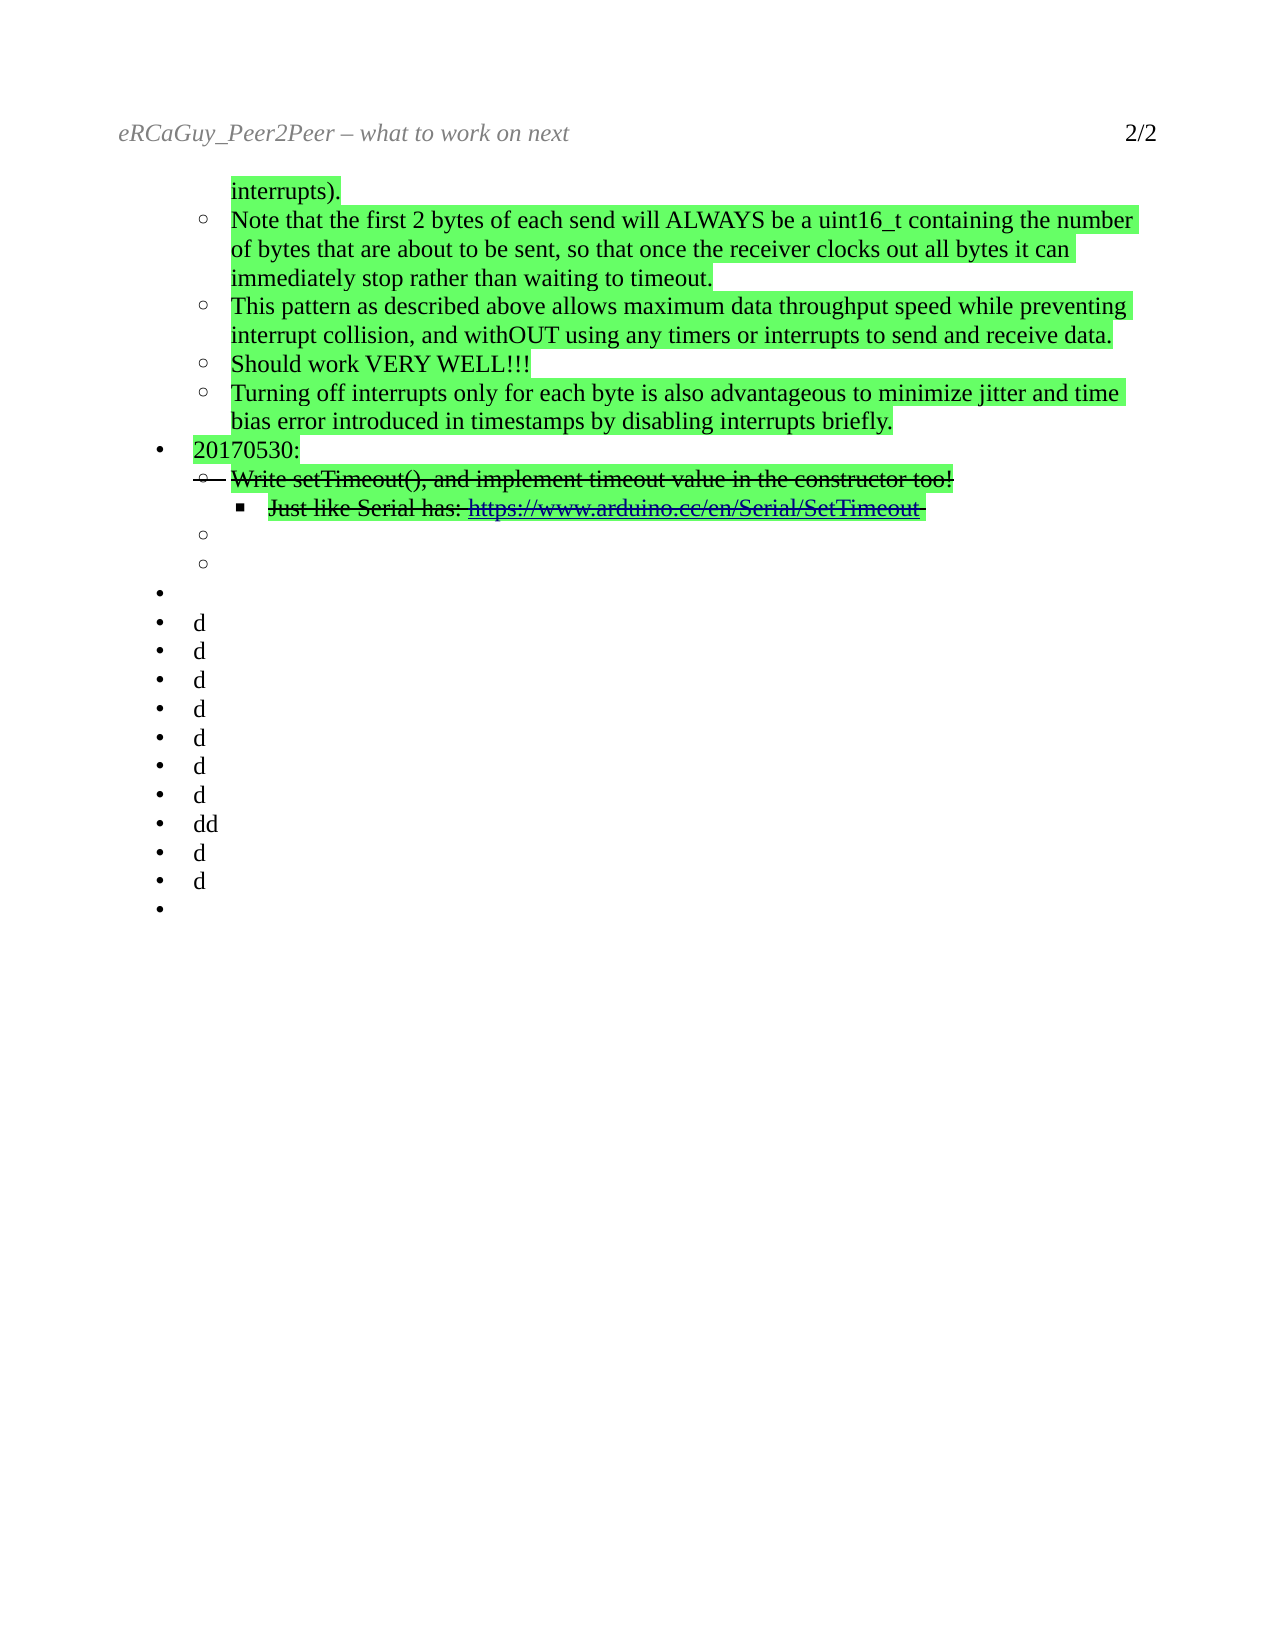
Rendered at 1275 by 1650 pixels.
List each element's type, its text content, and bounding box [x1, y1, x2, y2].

list 20170530: [156, 435, 1157, 464]
list d [156, 780, 1157, 809]
list d [156, 838, 1157, 866]
list dd [156, 809, 1157, 838]
list d [156, 694, 1157, 723]
list d [156, 608, 1157, 636]
list Turning off interrupts only for each byte is also advantageous to minimize jitter and time bias error introduced in timestamps by disabling interrupts briefly. [193, 378, 1157, 435]
list Note that the first 2 bytes of each send will ALWAYS be a uint16_t containing the number of bytes that are about to be sent, so that once the receiver clocks out all bytes it can immediately stop rather than waiting to timeout. [193, 205, 1157, 291]
list This pattern as described above allows maximum data throughput speed while preventing interrupt collision, and withOUT using any timers or interrupts to send and receive data. [193, 291, 1157, 349]
list d [156, 665, 1157, 694]
list d [156, 751, 1157, 780]
list Should work VERY WELL!!! [193, 349, 1157, 378]
list d [156, 866, 1157, 895]
list Write setTimeout(), and implement timeout value in the constructor too! [193, 464, 1157, 493]
list Just like Serial has: https://www.arduino.cc/en/Serial/SetTimeout [231, 493, 1157, 521]
list d [156, 723, 1157, 751]
list d [156, 636, 1157, 665]
list interrupts). [193, 176, 1157, 205]
